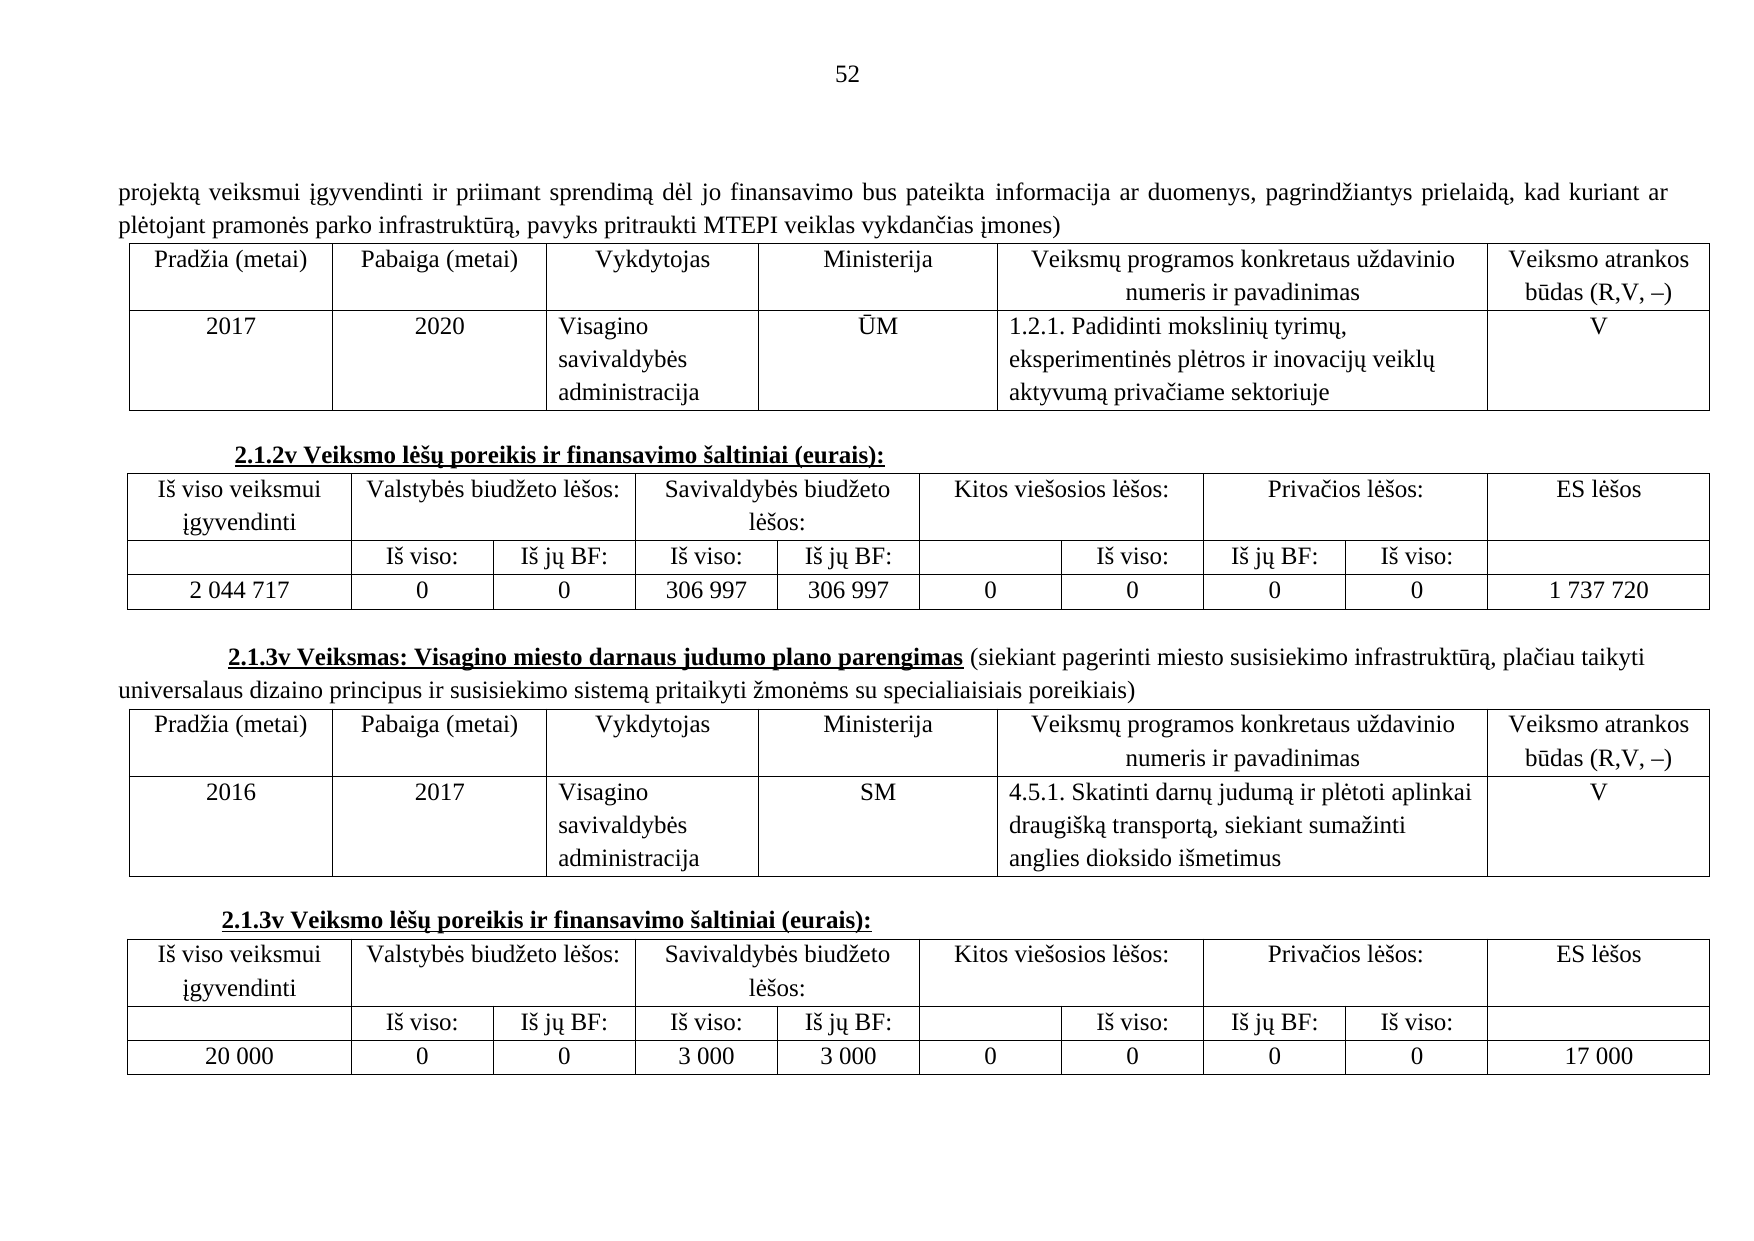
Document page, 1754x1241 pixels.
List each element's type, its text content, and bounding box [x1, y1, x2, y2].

table_header Iš viso veiksmui įgyvendinti [128, 474, 351, 540]
table_cell Iš viso: [1062, 1007, 1203, 1040]
table_cell Iš jų BF: [1204, 541, 1345, 574]
table_cell 306 997 [636, 575, 777, 608]
table_cell 2017 [333, 777, 546, 876]
table_header Pradžia (metai) [130, 710, 332, 776]
table_header Veiksmų programos konkretaus uždavinio numeris ir pavadinimas [998, 244, 1487, 310]
table_cell [1488, 1007, 1709, 1040]
table_header Vykdytojas [547, 244, 758, 310]
table_cell Iš jų BF: [778, 541, 919, 574]
table_cell V [1488, 311, 1709, 410]
table_cell Iš viso: [636, 1007, 777, 1040]
table_header ES lėšos [1488, 940, 1709, 1006]
table_cell SM [759, 777, 997, 876]
table_cell [128, 541, 351, 574]
table_header Vykdytojas [547, 710, 758, 776]
table_cell Visagino savivaldybės administracija [547, 777, 758, 876]
table_header Valstybės biudžeto lėšos: [352, 474, 635, 540]
table_cell 0 [1346, 575, 1487, 608]
table_cell Iš jų BF: [1204, 1007, 1345, 1040]
table_cell [920, 1007, 1061, 1040]
table_cell Iš viso: [352, 541, 493, 574]
table_cell Iš viso: [1346, 541, 1487, 574]
table_cell 0 [1204, 1041, 1345, 1074]
table_cell 0 [920, 1041, 1061, 1074]
table_header Veiksmo atrankos būdas (R,V, –) [1488, 710, 1709, 776]
table_cell 1 737 720 [1488, 575, 1709, 608]
table_header ES lėšos [1488, 474, 1709, 540]
table_cell 0 [1062, 1041, 1203, 1074]
table_cell Iš viso: [636, 541, 777, 574]
text 2.1.2v Veiksmo lėšų poreikis ir finansavimo šaltiniai (eurais): [118, 440, 1577, 469]
table_cell [1488, 541, 1709, 574]
table_cell 0 [1204, 575, 1345, 608]
table_header Kitos viešosios lėšos: [920, 940, 1203, 1006]
table_cell [920, 541, 1061, 574]
table_header Veiksmų programos konkretaus uždavinio numeris ir pavadinimas [998, 710, 1487, 776]
text 2.1.3v Veiksmas: Visagino miesto darnaus judumo plano parengimas (siekiant pagerinti miesto susisiekimo infrastruktūrą, plačiau taikyti universalaus dizaino principus ir susisiekimo sistemą pritaikyti žmonėms su specialiaisiais poreikiais) [118, 642, 1688, 704]
table_cell 4.5.1. Skatinti darnų judumą ir plėtoti aplinkai draugišką transportą, siekiant sumažinti anglies dioksido išmetimus [998, 777, 1487, 876]
table_cell Iš jų BF: [494, 541, 635, 574]
table_cell Iš viso: [1062, 541, 1203, 574]
table_cell 306 997 [778, 575, 919, 608]
table_cell 0 [1346, 1041, 1487, 1074]
table_header Valstybės biudžeto lėšos: [352, 940, 635, 1006]
table_cell ŪM [759, 311, 997, 410]
table_header Ministerija [759, 244, 997, 310]
table_cell 3 000 [636, 1041, 777, 1074]
table_cell Iš jų BF: [778, 1007, 919, 1040]
table_cell 3 000 [778, 1041, 919, 1074]
table_header Kitos viešosios lėšos: [920, 474, 1203, 540]
table_cell 0 [352, 1041, 493, 1074]
table_cell 2 044 717 [128, 575, 351, 608]
table_header Pabaiga (metai) [333, 244, 546, 310]
table_cell 20 000 [128, 1041, 351, 1074]
table_header Savivaldybės biudžeto lėšos: [636, 940, 919, 1006]
table_cell [128, 1007, 351, 1040]
table_header Pabaiga (metai) [333, 710, 546, 776]
table_cell Visagino savivaldybės administracija [547, 311, 758, 410]
text projektą veiksmui įgyvendinti ir priimant sprendimą dėl jo finansavimo bus pateikta informacija ar duomenys, pagrindžiantys prielaidą, kad kuriant ar plėtojant pramonės parko infrastruktūrą, pavyks pritraukti MTEPI veiklas vykdančias įmones) [118, 177, 1668, 239]
table_header Savivaldybės biudžeto lėšos: [636, 474, 919, 540]
table_header Ministerija [759, 710, 997, 776]
table_header Privačios lėšos: [1204, 474, 1487, 540]
table_cell 0 [494, 575, 635, 608]
table_cell 2020 [333, 311, 546, 410]
table_cell 2017 [130, 311, 332, 410]
table_cell 2016 [130, 777, 332, 876]
text 2.1.3v Veiksmo lėšų poreikis ir finansavimo šaltiniai (eurais): [118, 906, 1577, 934]
table_cell 0 [494, 1041, 635, 1074]
table_cell 0 [1062, 575, 1203, 608]
table_cell Iš jų BF: [494, 1007, 635, 1040]
table_header Privačios lėšos: [1204, 940, 1487, 1006]
table_cell 17 000 [1488, 1041, 1709, 1074]
table_cell 0 [920, 575, 1061, 608]
table_header Veiksmo atrankos būdas (R,V, –) [1488, 244, 1709, 310]
table_header Iš viso veiksmui įgyvendinti [128, 940, 351, 1006]
table_cell V [1488, 777, 1709, 876]
table_cell 0 [352, 575, 493, 608]
table_cell Iš viso: [352, 1007, 493, 1040]
table_header Pradžia (metai) [130, 244, 332, 310]
table_cell Iš viso: [1346, 1007, 1487, 1040]
table_cell 1.2.1. Padidinti mokslinių tyrimų, eksperimentinės plėtros ir inovacijų veiklų aktyvumą privačiame sektoriuje [998, 311, 1487, 410]
